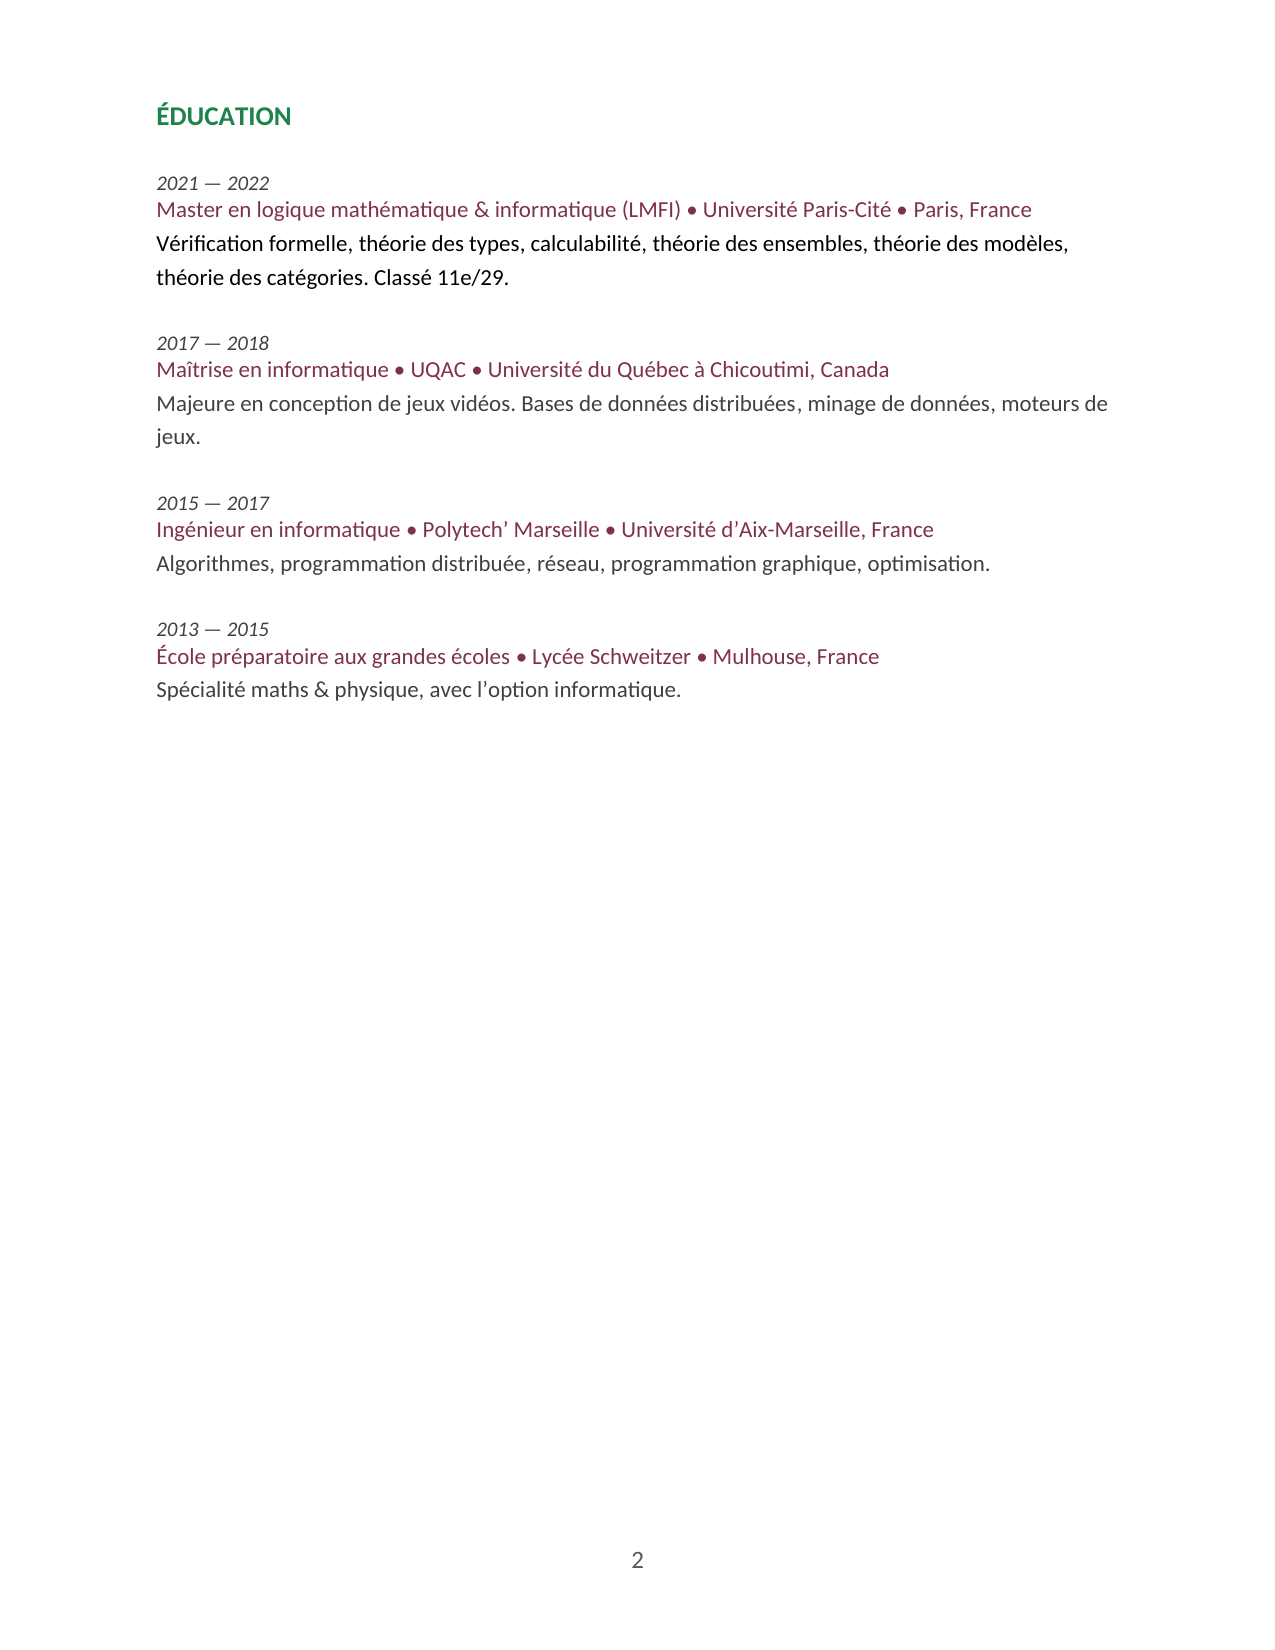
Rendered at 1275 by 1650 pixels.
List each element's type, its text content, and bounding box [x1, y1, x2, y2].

table_cell ÉDUCATION 2021 — 2022 Master en logique mathématique & informatique (LMFI) • Université Paris-Cité • Paris, France Vérification formelle, théorie des types, calculabilité, théorie des ensembles, théorie des modèles, théorie des catégories. Classé 11e/29. 2017 — 2018 Maîtrise en informatique • UQAC • Université du Québec à Chicoutimi, Canada Majeure en conception de jeux vidéos. Bases de données distribuées, minage de données, moteurs de jeux. 2015 — 2017 Ingénieur en informatique • Polytech’ Marseille • Université d’Aix-Marseille, France Algorithmes, programmation distribuée, réseau, programmation graphique, optimisation. 2013 — 2015 École préparatoire aux grandes écoles • Lycée Schweitzer • Mulhouse, France Spécialité maths & physique, avec l’option informatique. [156, 99, 1125, 721]
